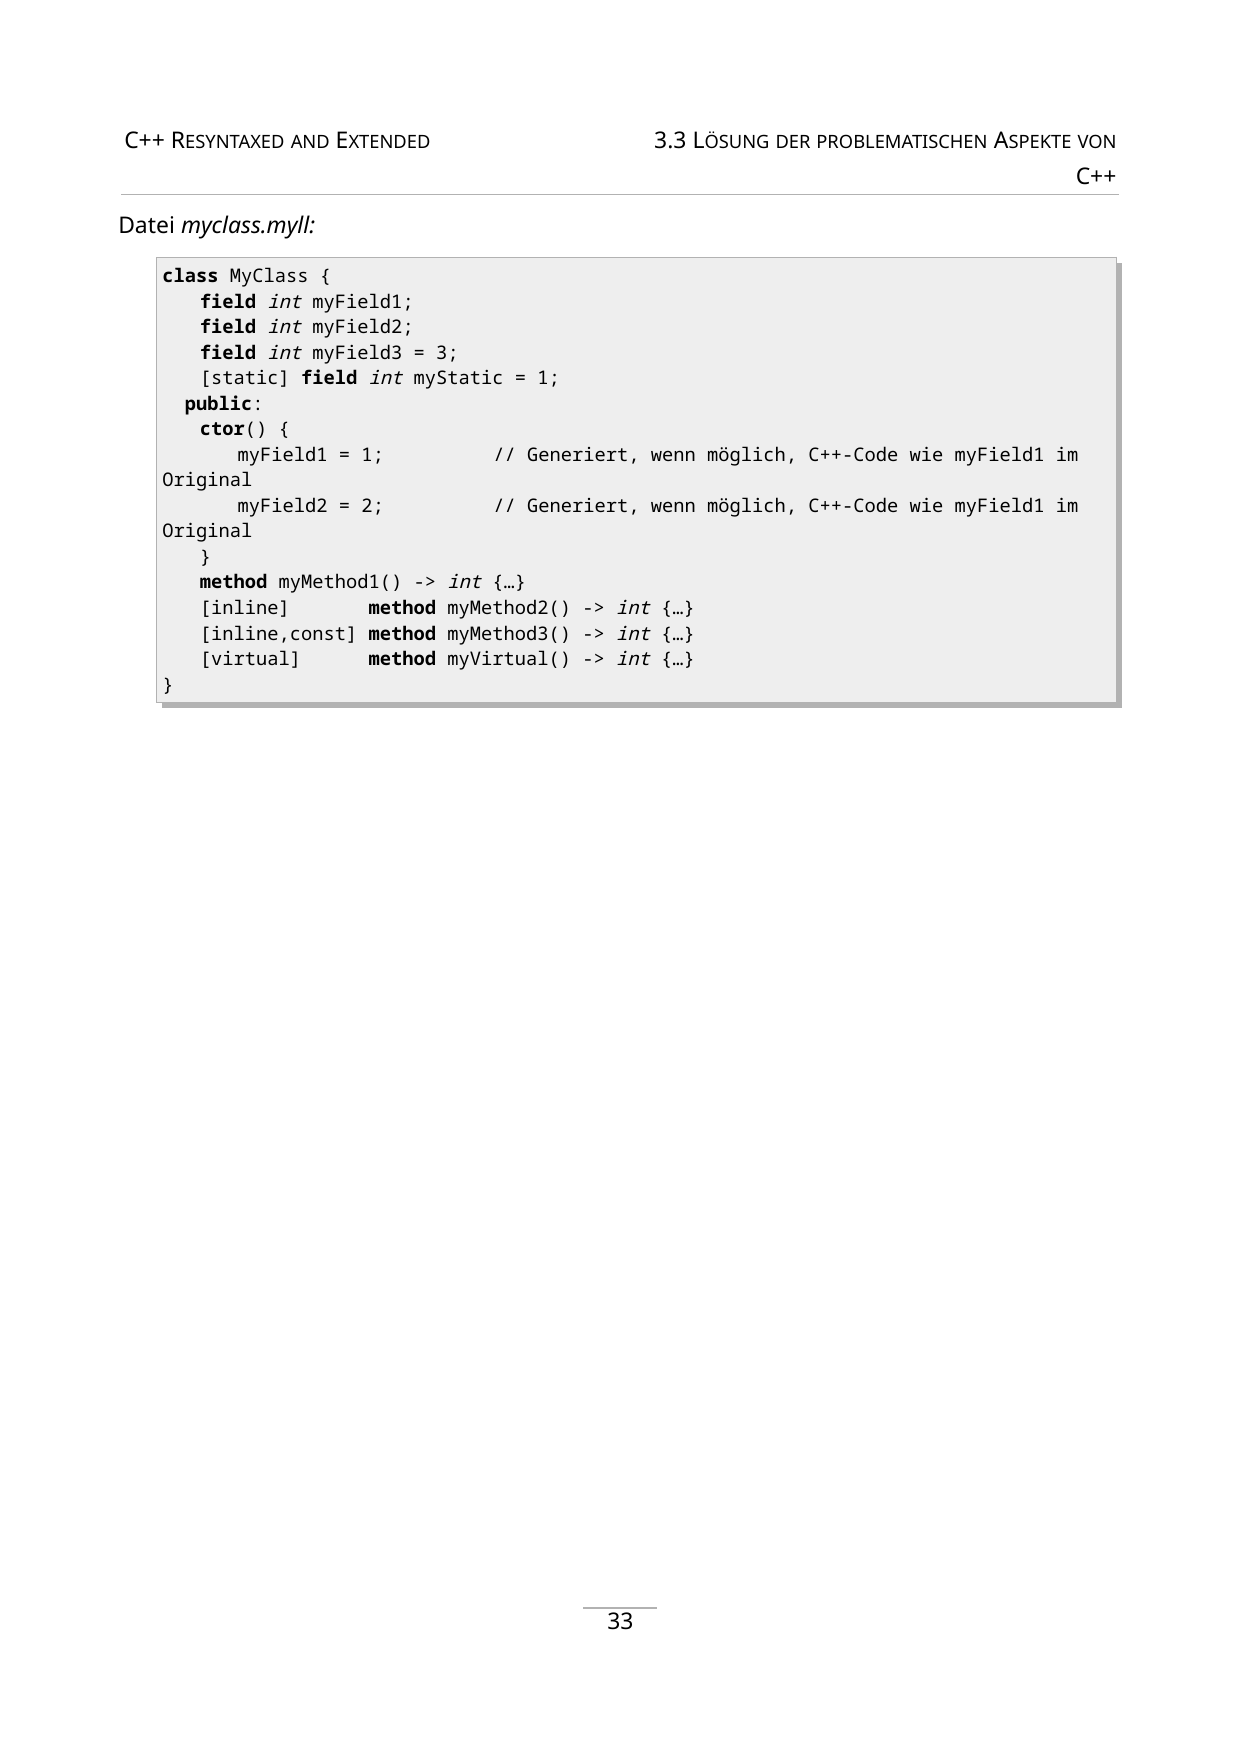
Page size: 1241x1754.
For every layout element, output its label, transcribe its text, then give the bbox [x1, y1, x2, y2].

text Datei myclass.myll: [118, 209, 1122, 240]
text class MyClass { field int myField1; field int myField2; field int myField3 = 3; [static] field int myStatic = 1; public: ctor() { myField1 = 1; // Generiert, wenn möglich, C++-Code wie myField1 im Original myField2 = 2; // Generiert, wenn möglich, C++-Code wie myField1 im Original } method myMethod1() -> int {…} [inline] method myMethod2() -> int {…} [inline,const] method myMethod3() -> int {…} [virtual] method myVirtual() -> int {…} } [157, 258, 1116, 702]
